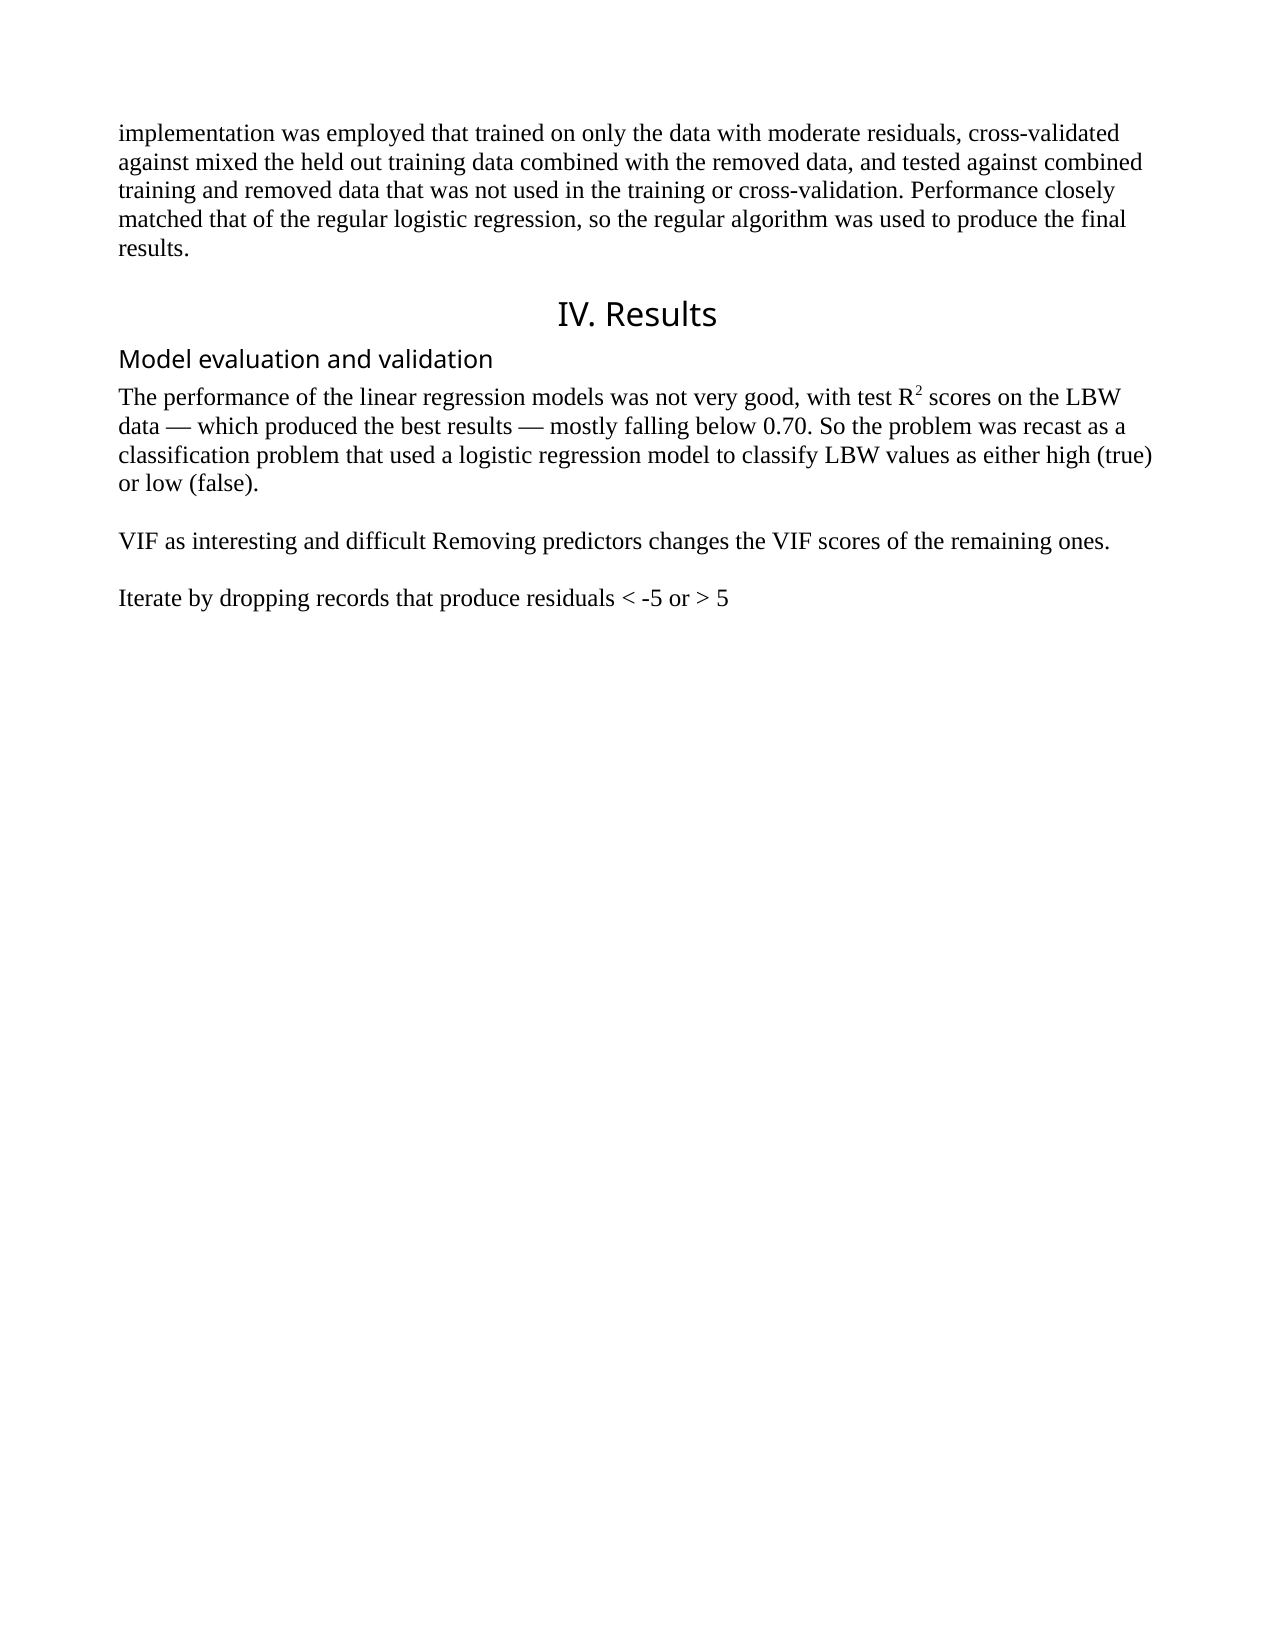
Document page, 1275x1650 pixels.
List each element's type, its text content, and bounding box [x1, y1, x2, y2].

text The performance of the linear regression models was not very good, with test R2 scores on the LBW data — which produced the best results — mostly falling below 0.70. So the problem was recast as a classification problem that used a logistic regression model to classify LBW values as either high (true) or low (false). [118, 382, 1157, 497]
text IV. Results [118, 291, 1157, 336]
text Iterate by dropping records that produce residuals < -5 or > 5 [118, 583, 1157, 612]
text implementation was employed that trained on only the data with moderate residuals, cross-validated against mixed the held out training data combined with the removed data, and tested against combined training and removed data that was not used in the training or cross-validation. Performance closely matched that of the regular logistic regression, so the regular algorithm was used to produce the final results. [118, 118, 1157, 262]
text Model evaluation and validation [118, 342, 1157, 376]
text VIF as interesting and difficult Removing predictors changes the VIF scores of the remaining ones. [118, 526, 1157, 555]
